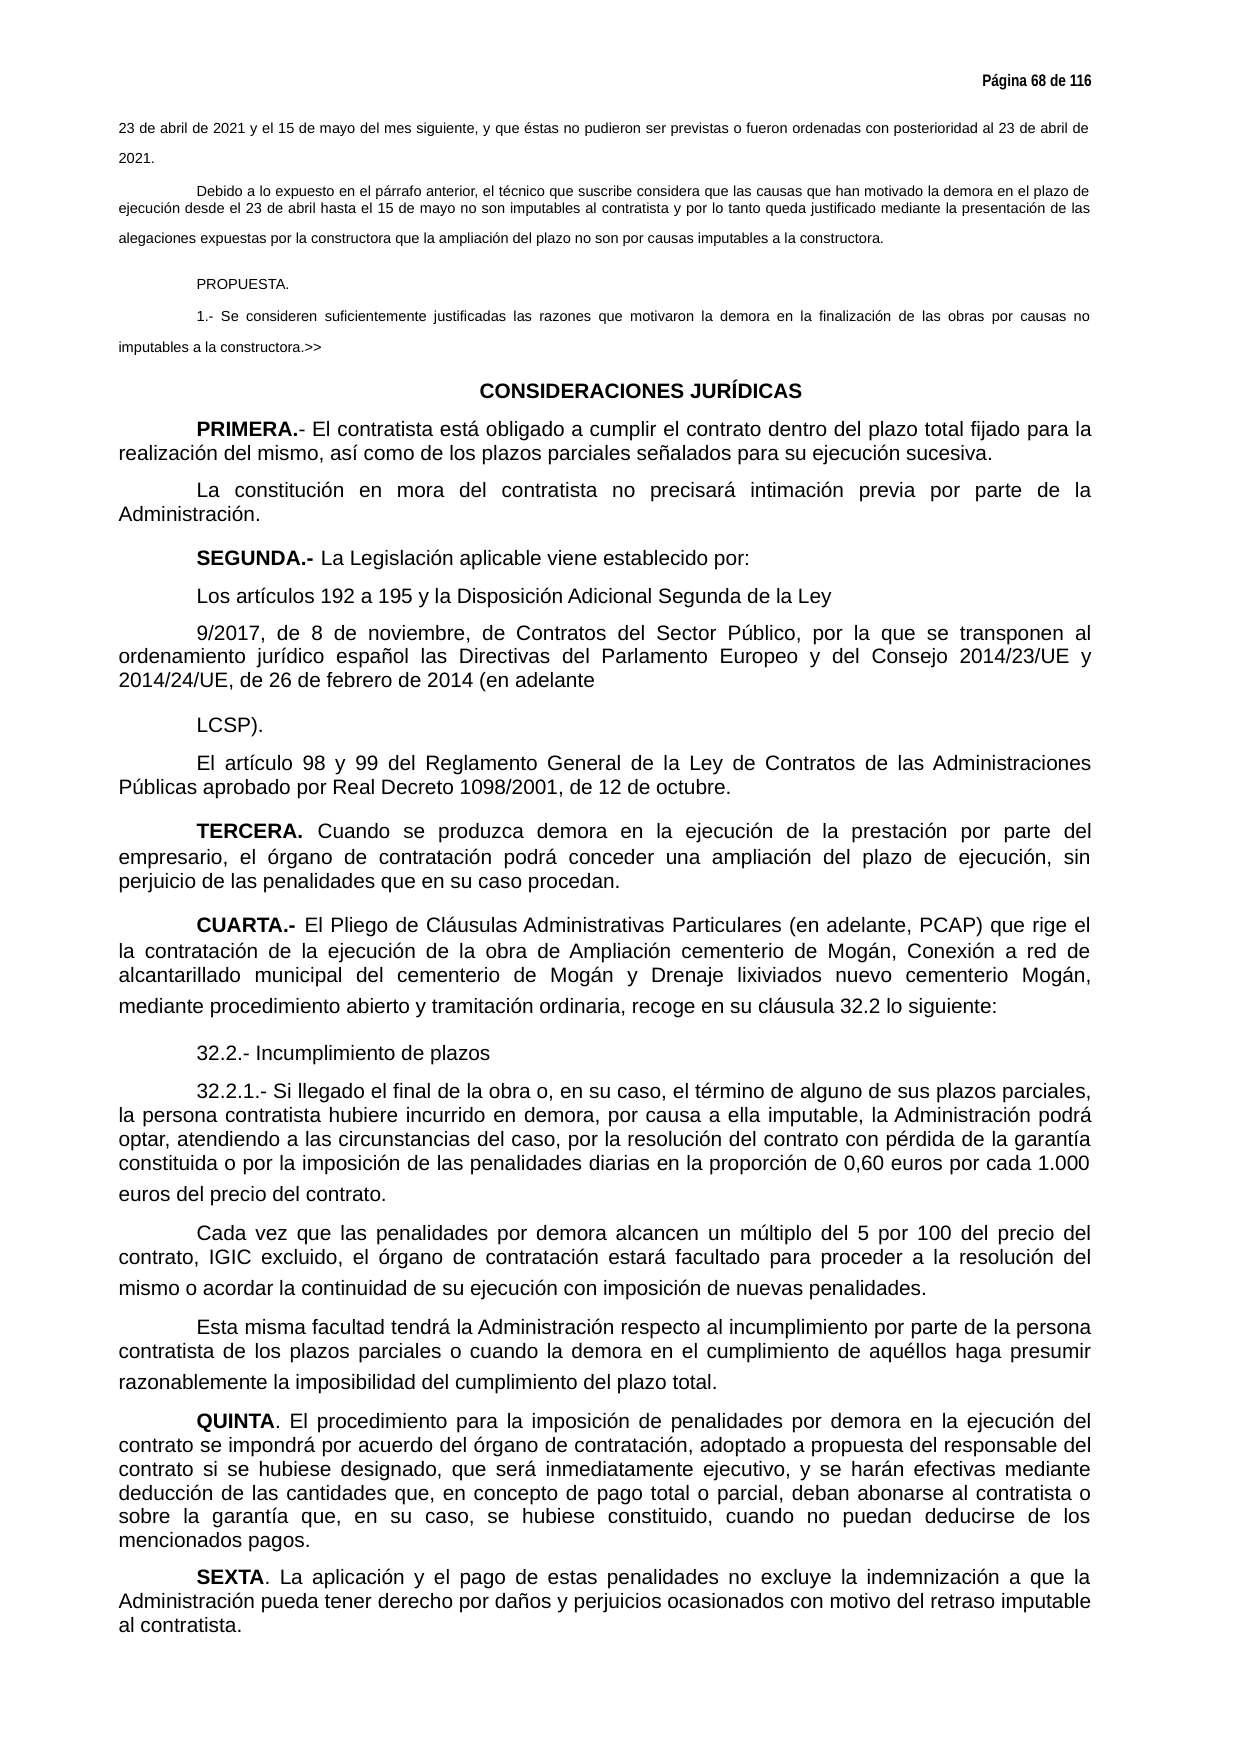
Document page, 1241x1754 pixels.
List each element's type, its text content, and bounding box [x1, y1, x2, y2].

text Cada vez que las penalidades por demora alcancen un múltiplo del 5 por 100 del precio del contrato, IGIC excluido, el órgano de contratación estará facultado para proceder a la resolución del mismo o acordar la continuidad de su ejecución con imposición de nuevas penalidades. [118, 1221, 1092, 1302]
text La constitución en mora del contratista no precisará intimación previa por parte de la Administración. [118, 477, 1092, 525]
text LCSP). [118, 705, 1092, 738]
text TERCERA. Cuando se produzca demora en la ejecución de la prestación por parte del empresario, el órgano de contratación podrá conceder una ampliación del plazo de ejecución, sin perjuicio de las penalidades que en su caso procedan. [118, 811, 1092, 893]
text 9/2017, de 8 de noviembre, de Contratos del Sector Público, por la que se transponen al ordenamiento jurídico español las Directivas del Parlamento Europeo y del Consejo 2014/23/UE y 2014/24/UE, de 26 de febrero de 2014 (en adelante [118, 620, 1092, 692]
text QUINTA. El procedimiento para la imposición de penalidades por demora en la ejecución del contrato se impondrá por acuerdo del órgano de contratación, adoptado a propuesta del responsable del contrato si se hubiese designado, que será inmediatamente ejecutivo, y se harán efectivas mediante deducción de las cantidades que, en concepto de pago total o parcial, deban abonarse al contratista o sobre la garantía que, en su caso, se hubiese constituido, cuando no puedan deducirse de los mencionados pagos. [118, 1408, 1092, 1552]
text Los artículos 192 a 195 y la Disposición Adicional Segunda de la Ley [118, 584, 1092, 608]
text SEXTA. La aplicación y el pago de estas penalidades no excluye la indemnización a que la Administración pueda tener derecho por daños y perjuicios ocasionados con motivo del retraso imputable al contratista. [118, 1565, 1092, 1637]
text 1.- Se consideren suficientemente justificadas las razones que motivaron la demora en la finalización de las obras por causas no imputables a la constructora.>> [118, 308, 1092, 358]
text PROPUESTA. [118, 262, 1092, 296]
text CONSIDERACIONES JURÍDICAS [118, 371, 1092, 404]
text 32.2.- Incumplimiento de plazos [118, 1033, 1092, 1066]
text PRIMERA.- El contratista está obligado a cumplir el contrato dentro del plazo total fijado para la realización del mismo, así como de los plazos parciales señalados para su ejecución sucesiva. [118, 417, 1092, 465]
text 23 de abril de 2021 y el 15 de mayo del mes siguiente, y que éstas no pudieron ser previstas o fueron ordenadas con posterioridad al 23 de abril de 2021. [118, 120, 1092, 170]
text CUARTA.- El Pliego de Cláusulas Administrativas Particulares (en adelante, PCAP) que rige el la contratación de la ejecución de la obra de Ampliación cementerio de Mogán, Conexión a red de alcantarillado municipal del cementerio de Mogán y Drenaje lixiviados nuevo cementerio Mogán, mediante procedimiento abierto y tramitación ordinaria, recoge en su cláusula 32.2 lo siguiente: [118, 905, 1092, 1020]
text Esta misma facultad tendrá la Administración respecto al incumplimiento por parte de la persona contratista de los plazos parciales o cuando la demora en el cumplimiento de aquéllos haga presumir razonablemente la imposibilidad del cumplimiento del plazo total. [118, 1314, 1092, 1396]
text 32.2.1.- Si llegado el final de la obra o, en su caso, el término de alguno de sus plazos parciales, la persona contratista hubiere incurrido en demora, por causa a ella imputable, la Administración podrá optar, atendiendo a las circunstancias del caso, por la resolución del contrato con pérdida de la garantía constituida o por la imposición de las penalidades diarias en la proporción de 0,60 euros por cada 1.000 euros del precio del contrato. [118, 1079, 1092, 1208]
text SEGUNDA.- La Legislación aplicable viene establecido por: [118, 538, 1092, 571]
text Debido a lo expuesto en el párrafo anterior, el técnico que suscribe considera que las causas que han motivado la demora en el plazo de ejecución desde el 23 de abril hasta el 15 de mayo no son imputables al contratista y por lo tanto queda justificado mediante la presentación de las alegaciones expuestas por la constructora que la ampliación del plazo no son por causas imputables a la constructora. [118, 182, 1092, 249]
text El artículo 98 y 99 del Reglamento General de la Ley de Contratos de las Administraciones Públicas aprobado por Real Decreto 1098/2001, de 12 de octubre. [118, 751, 1092, 799]
